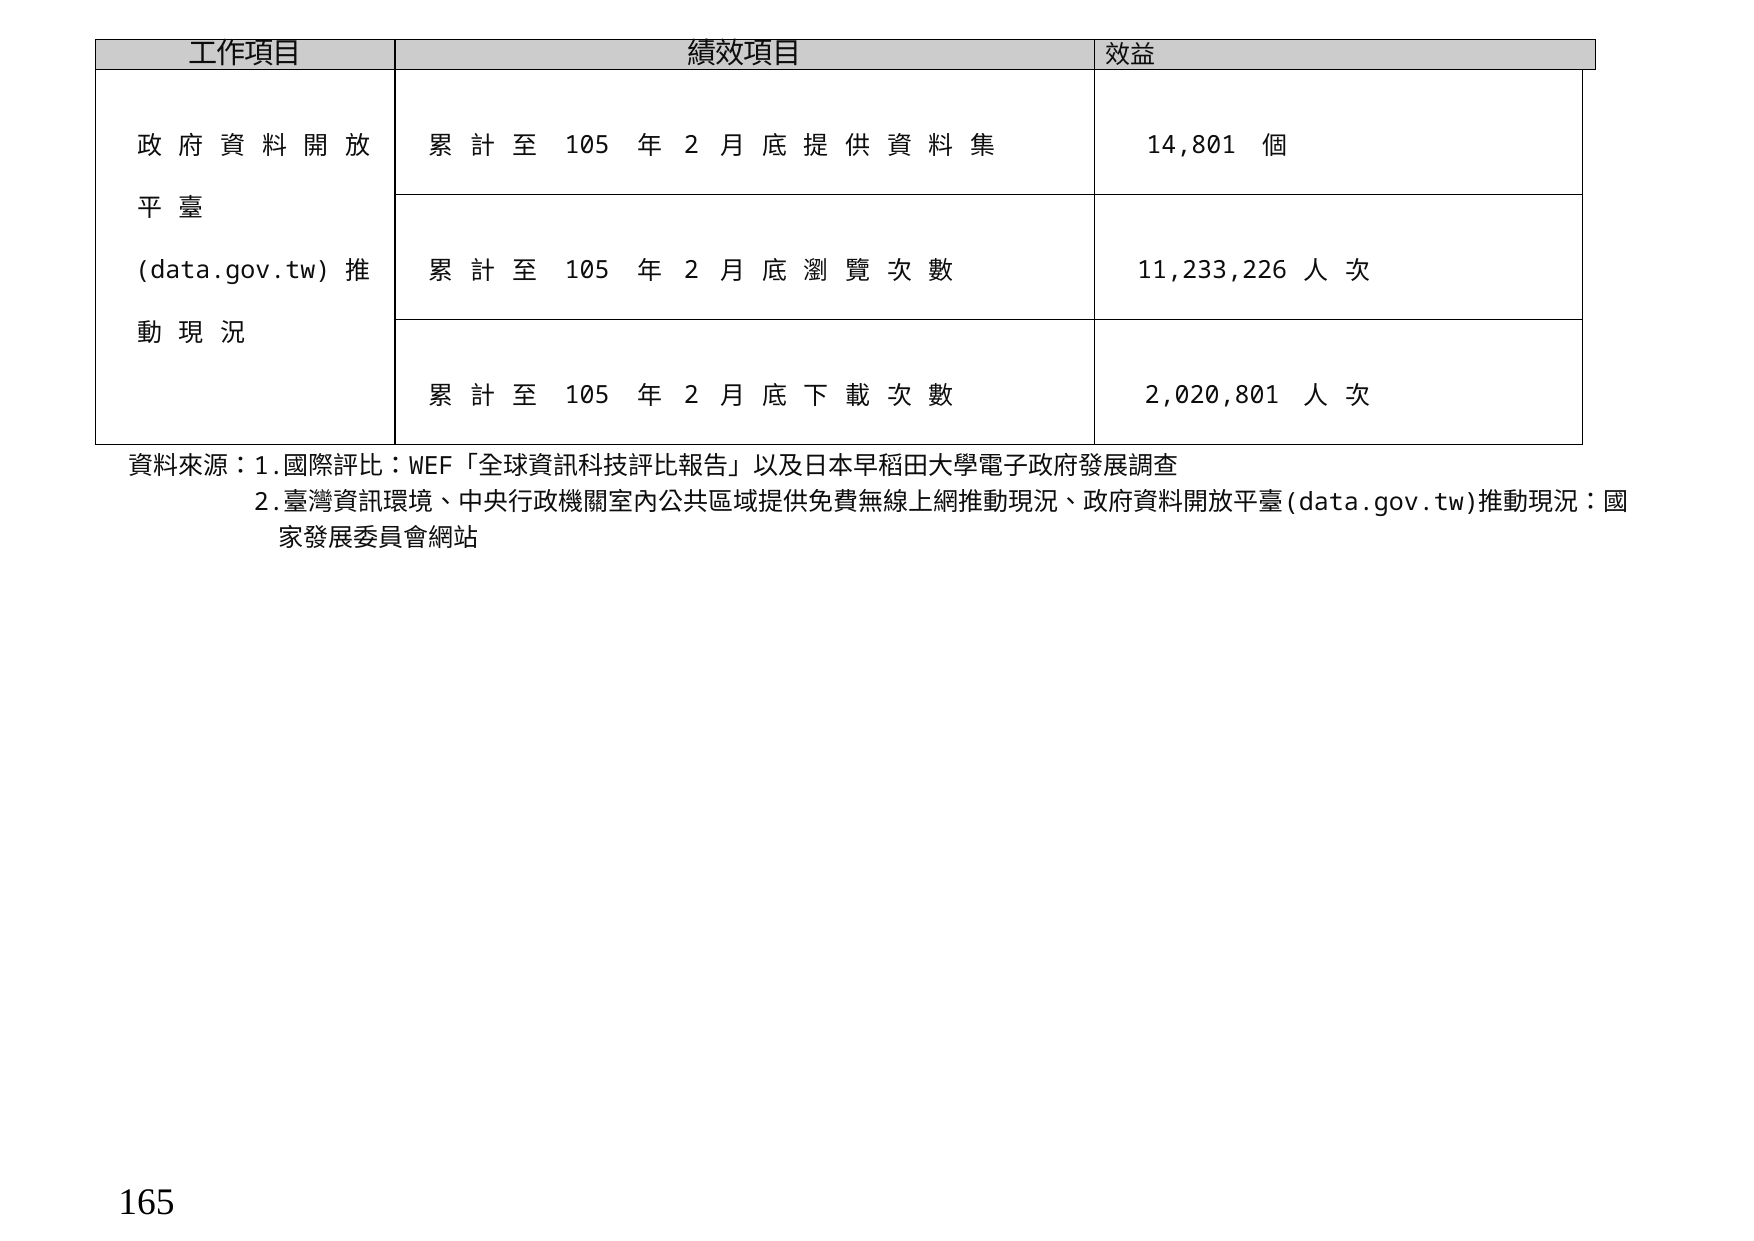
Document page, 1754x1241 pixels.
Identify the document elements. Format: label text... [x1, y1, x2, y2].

table_cell [1583, 194, 1595, 319]
table_header 績效項目 [396, 40, 1094, 69]
table_cell 2,020,801人次 [1095, 320, 1582, 444]
table_header 效益 [1095, 40, 1595, 69]
table_cell [1583, 70, 1595, 194]
table_cell 累計至105年2月底下載次數 [396, 320, 1094, 444]
table_cell 14,801個 [1095, 70, 1582, 194]
table_cell 累計至105年2月底提供資料集 [396, 70, 1094, 194]
table_cell 累計至105年2月底瀏覽次數 [396, 195, 1094, 319]
table_cell [1583, 319, 1595, 444]
text 2.臺灣資訊環境、中央行政機關室內公共區域提供免費無線上網推動現況、政府資料開放平臺(data.gov.tw)推動現況：國家發展委員會網站 [128, 482, 1628, 554]
text 資料來源：1.國際評比：WEF「全球資訊科技評比報告」以及日本早稻田大學電子政府發展調查 [128, 445, 1628, 482]
table_cell 政府資料開放平臺(data.gov.tw)推動現況 [96, 70, 394, 444]
table_cell 11,233,226人次 [1095, 195, 1582, 319]
table_header 工作項目 [96, 40, 394, 69]
